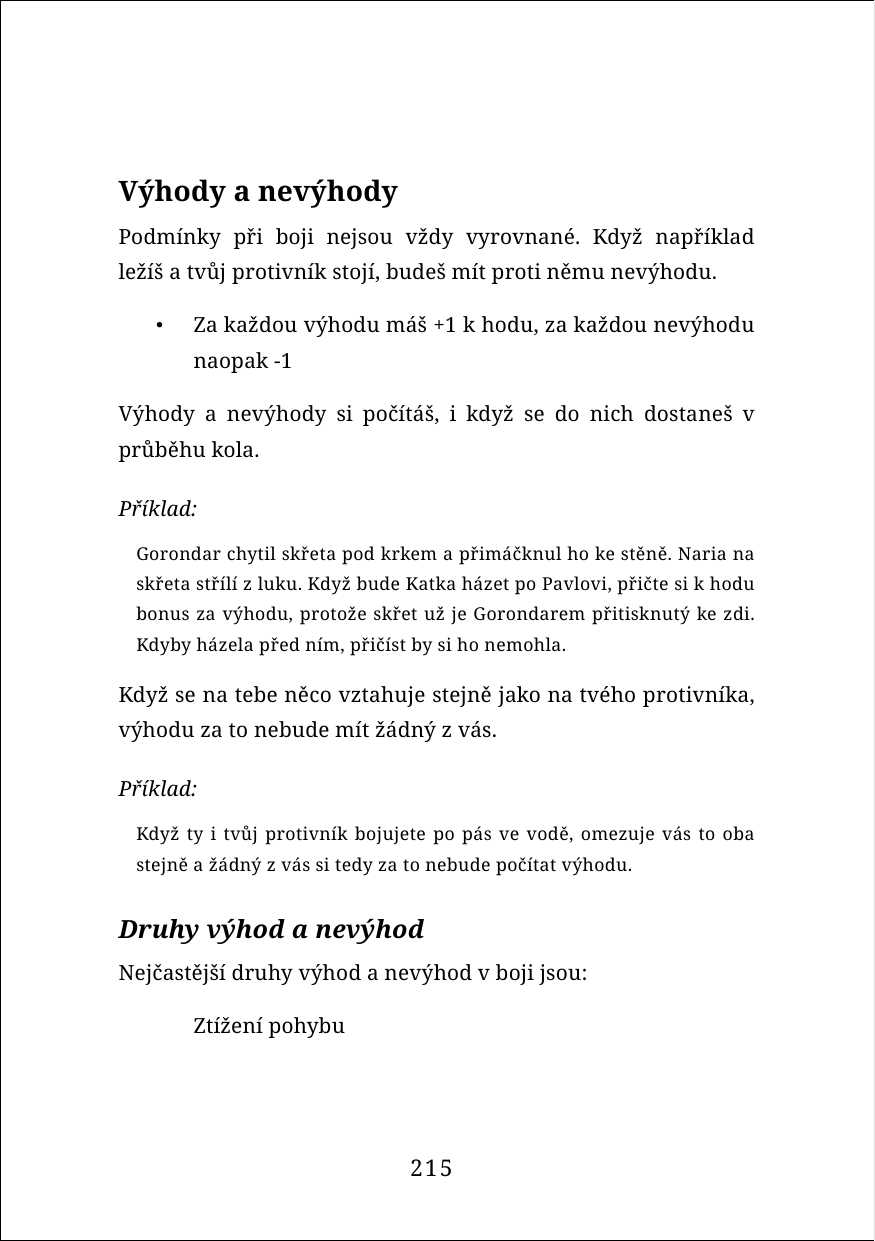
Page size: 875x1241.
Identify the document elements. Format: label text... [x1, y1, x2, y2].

text Když se na tebe něco vztahuje stejně jako na tvého protivníka, výhodu za to nebude mít žádný z vás. [118, 680, 756, 744]
list Ztížení pohybu [156, 1011, 756, 1039]
text Příklad: [118, 494, 756, 522]
text Výhody a nevýhody si počítáš, i když se do nich dostaneš v průběhu kola. [118, 399, 756, 463]
text Gorondar chytil skřeta pod krkem a přimáčknul ho ke stěně. Naria na skřeta střílí z luku. Když bude Katka házet po Pavlovi, přičte si k hodu bonus za výhodu, protože skřet už je Gorondarem přitisknutý ke zdi. Kdyby házela před ním, přičíst by si ho nemohla. [136, 541, 756, 656]
text Podmínky při boji nejsou vždy vyrovnané. Když například ležíš a tvůj protivník stojí, budeš mít proti němu nevýhodu. [118, 222, 756, 286]
list Za každou výhodu máš +1 k hodu, za každou nevýhodu naopak -1 [156, 311, 756, 374]
subtitle Výhody a nevýhody [118, 172, 756, 210]
text Příklad: [118, 774, 756, 803]
text Nejčastější druhy výhod a nevýhod v boji jsou: [118, 958, 756, 986]
text Když ty i tvůj protivník bojujete po pás ve vodě, omezuje vás to oba stejně a žádný z vás si tedy za to nebude počítat výhodu. [136, 822, 756, 876]
subtitle Druhy výhod a nevýhod [118, 912, 756, 946]
